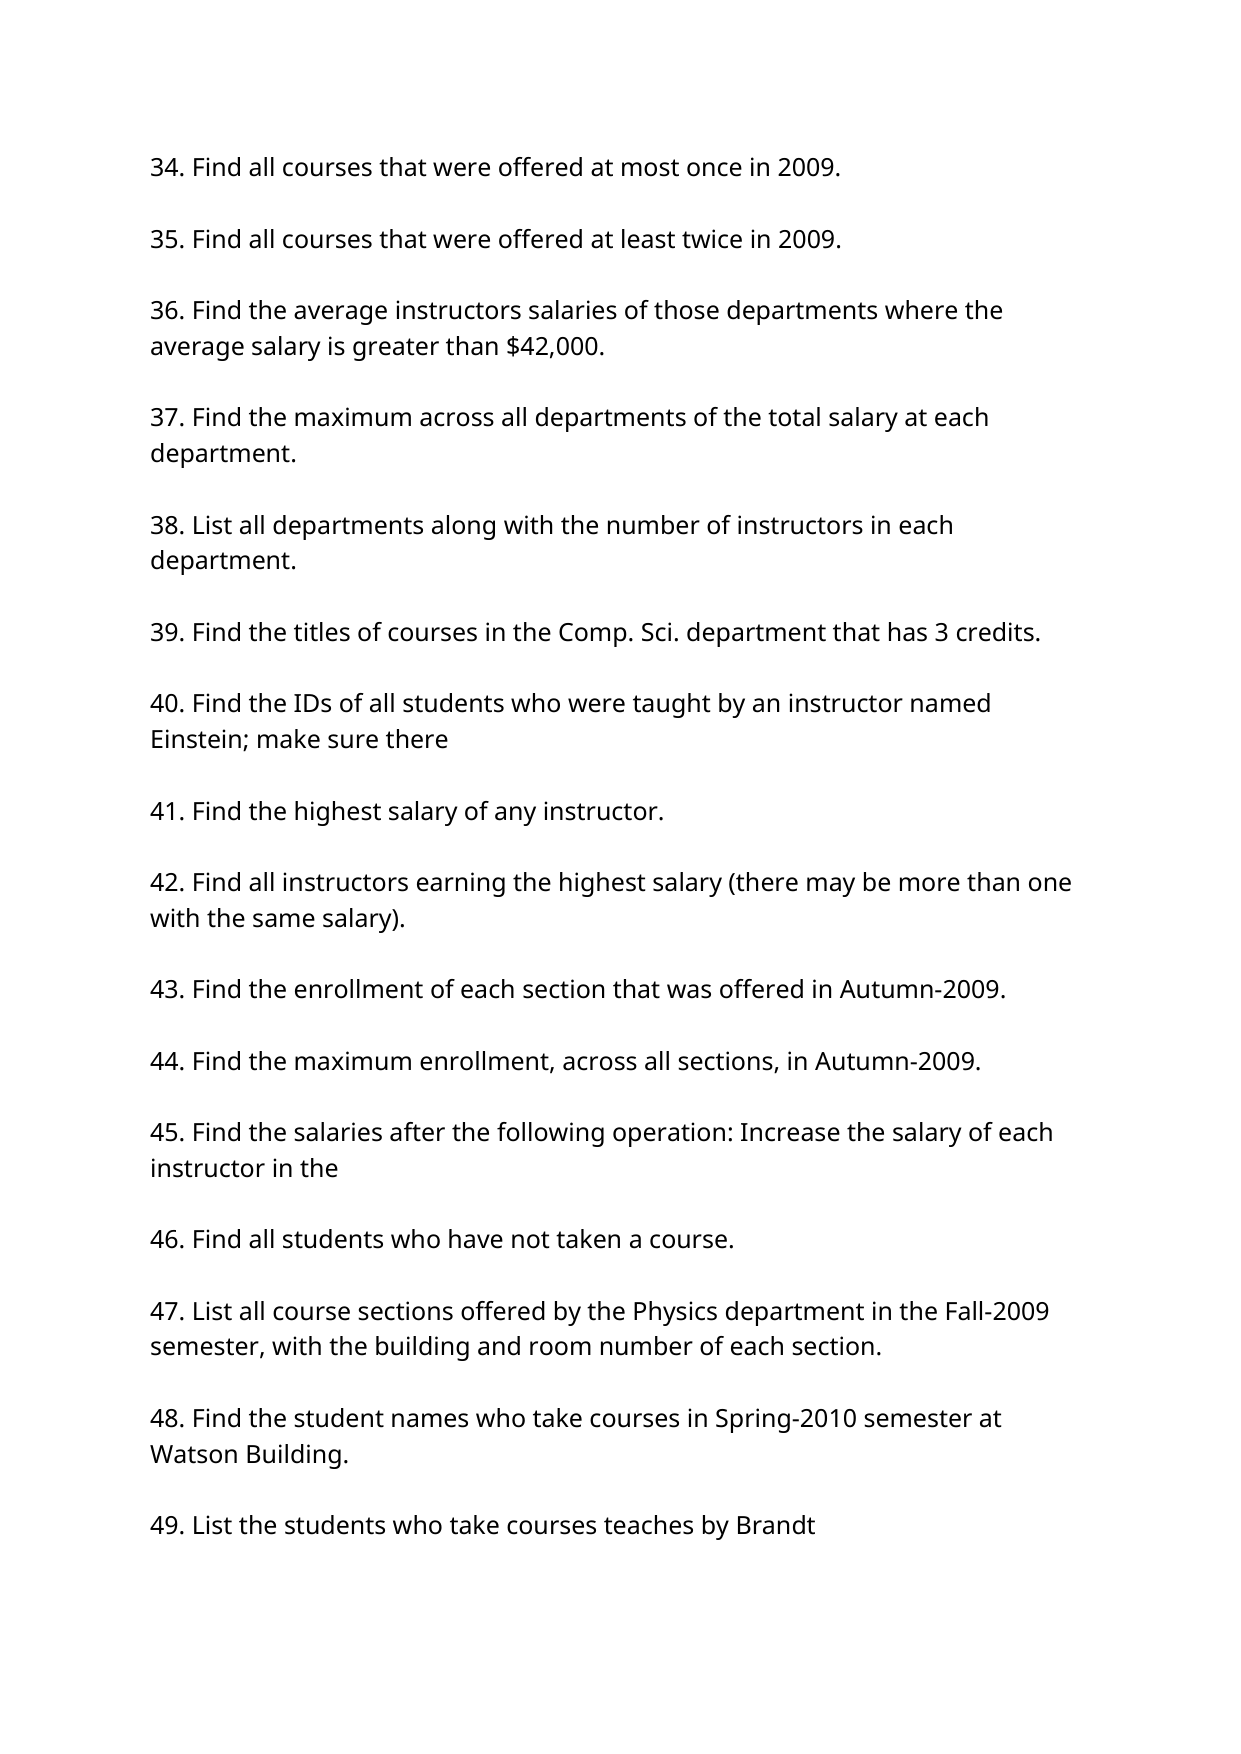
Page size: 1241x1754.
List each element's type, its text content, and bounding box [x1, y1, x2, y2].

text 47. List all course sections offered by the Physics department in the Fall-2009 semester, with the building and room number of each section. [150, 1293, 1091, 1363]
text 46. Find all students who have not taken a course. [150, 1222, 1091, 1256]
text 34. Find all courses that were offered at most once in 2009. [150, 150, 1091, 184]
text 39. Find the titles of courses in the Comp. Sci. department that has 3 credits. [150, 614, 1091, 648]
text 44. Find the maximum enrollment, across all sections, in Autumn-2009. [150, 1043, 1091, 1077]
text 45. Find the salaries after the following operation: Increase the salary of each instructor in the [150, 1115, 1091, 1184]
text 38. List all departments along with the number of instructors in each department. [150, 507, 1091, 577]
text 49. List the students who take courses teaches by Brandt [150, 1508, 1091, 1542]
text 48. Find the student names who take courses in Spring-2010 semester at Watson Building. [150, 1401, 1091, 1470]
text 41. Find the highest salary of any instructor. [150, 793, 1091, 827]
text 36. Find the average instructors salaries of those departments where the average salary is greater than $42,000. [150, 293, 1091, 363]
text 35. Find all courses that were offered at least twice in 2009. [150, 221, 1091, 256]
text 37. Find the maximum across all departments of the total salary at each department. [150, 400, 1091, 470]
text 42. Find all instructors earning the highest salary (there may be more than one with the same salary). [150, 864, 1091, 934]
text 40. Find the IDs of all students who were taught by an instructor named Einstein; make sure there [150, 686, 1091, 756]
text 43. Find the enrollment of each section that was offered in Autumn-2009. [150, 972, 1091, 1006]
